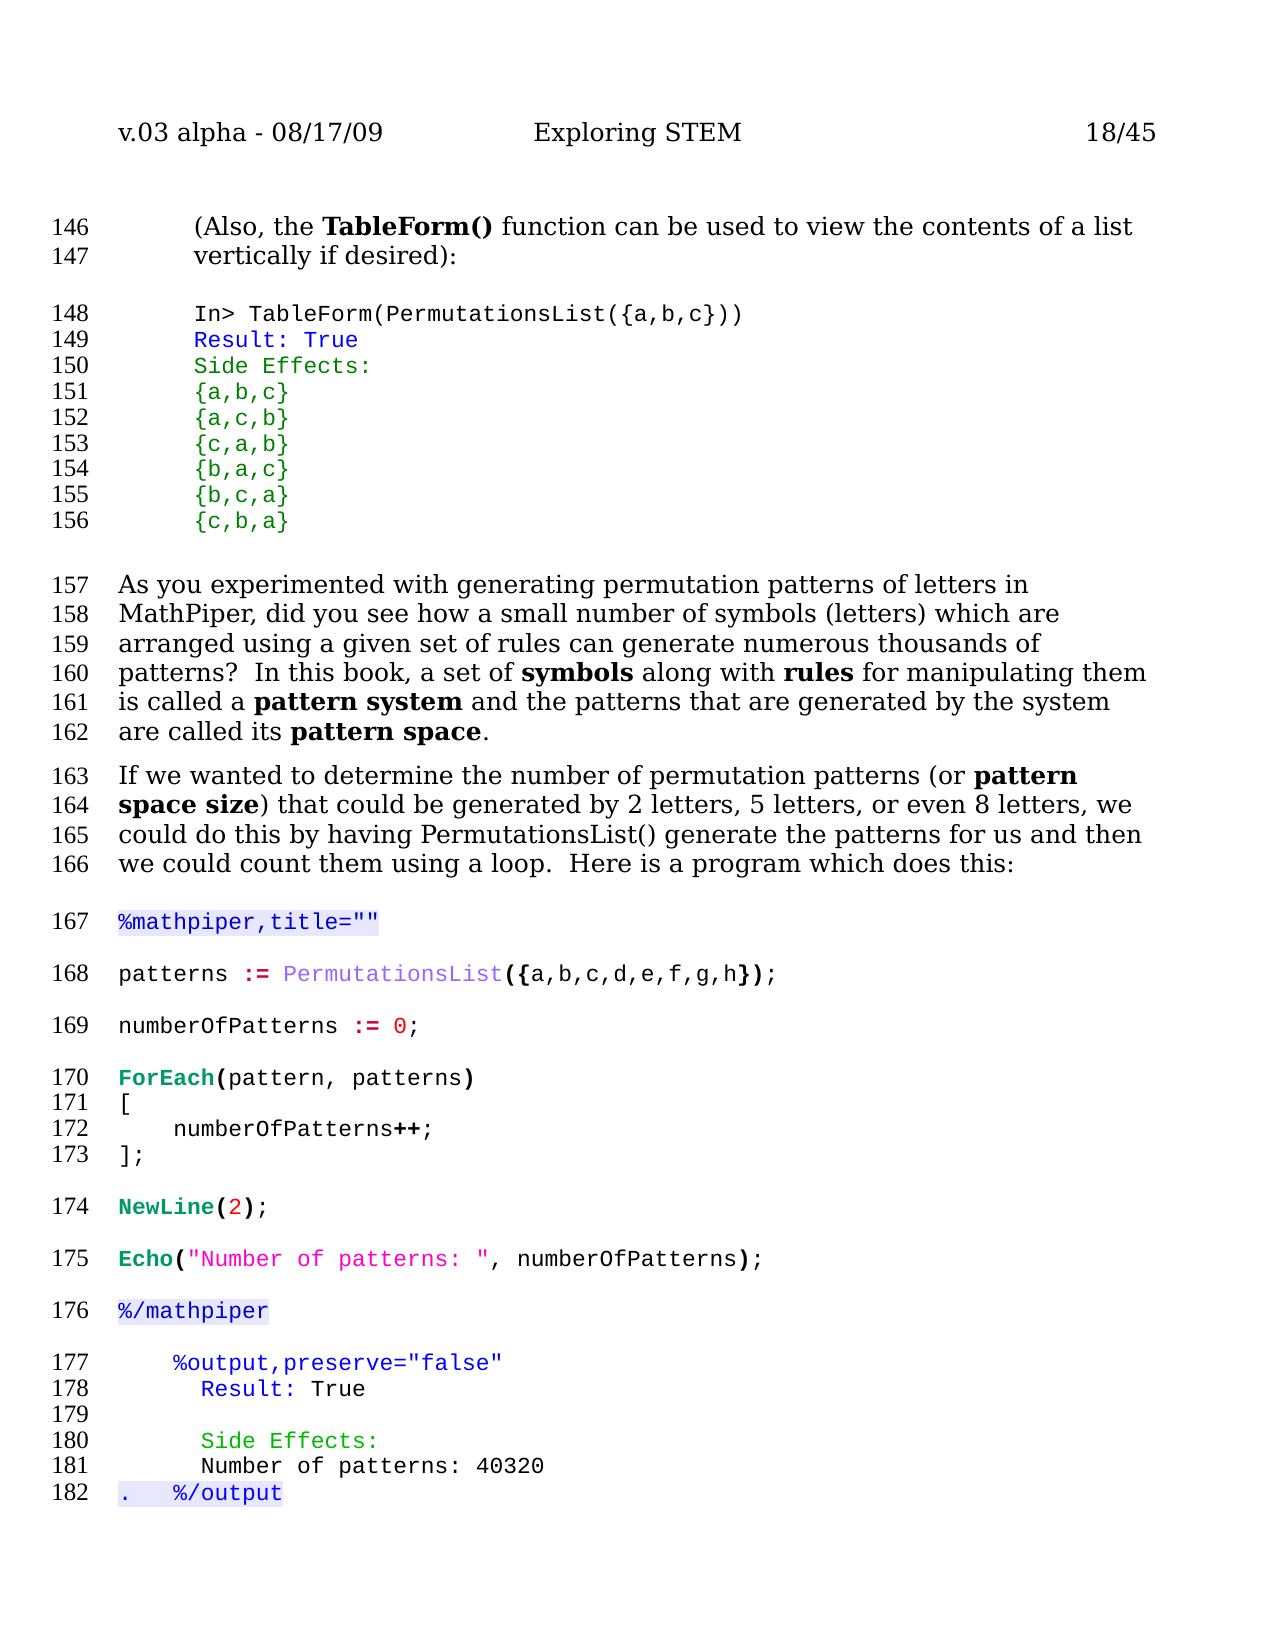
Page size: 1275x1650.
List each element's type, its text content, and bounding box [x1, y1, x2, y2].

text Result: True [193, 328, 1157, 354]
text {a,c,b} [193, 406, 1157, 432]
text (Also, the TableForm() function can be used to view the contents of a list vertically if desired): [193, 212, 1157, 270]
text In> TableForm(PermutationsList({a,b,c})) [193, 302, 1157, 328]
text Result: True [118, 1377, 1157, 1403]
text Number of patterns: 40320 [118, 1455, 1157, 1481]
text Echo("Number of patterns: ", numberOfPatterns); [118, 1247, 1157, 1273]
text %mathpiper,title="" [118, 910, 1157, 936]
text %/mathpiper [118, 1299, 1157, 1325]
text If we wanted to determine the number of permutation patterns (or pattern space size) that could be generated by 2 letters, 5 letters, or even 8 letters, we could do this by having PermutationsList() generate the patterns for us and then we could count them using a loop. Here is a program which does this: [118, 761, 1157, 878]
text patterns := PermutationsList({a,b,c,d,e,f,g,h}); [118, 962, 1157, 988]
text . %/output [118, 1481, 1157, 1507]
text Side Effects: [193, 354, 1157, 380]
text ]; [118, 1144, 1157, 1169]
text {c,b,a} [193, 510, 1157, 536]
text As you experimented with generating permutation patterns of letters in MathPiper, did you see how a small number of symbols (letters) which are arranged using a given set of rules can generate numerous thousands of patterns? In this book, a set of symbols along with rules for manipulating them is called a pattern system and the patterns that are generated by the system are called its pattern space. [118, 571, 1157, 746]
text numberOfPatterns++; [118, 1118, 1157, 1144]
text NewLine(2); [118, 1196, 1157, 1221]
text {a,b,c} [193, 380, 1157, 406]
text ForEach(pattern, patterns) [118, 1066, 1157, 1092]
text {b,a,c} [193, 458, 1157, 484]
text {c,a,b} [193, 432, 1157, 458]
text numberOfPatterns := 0; [118, 1014, 1157, 1040]
text [ [118, 1092, 1157, 1118]
text %output,preserve="false" [118, 1351, 1157, 1377]
text Side Effects: [118, 1429, 1157, 1455]
text {b,c,a} [193, 484, 1157, 510]
